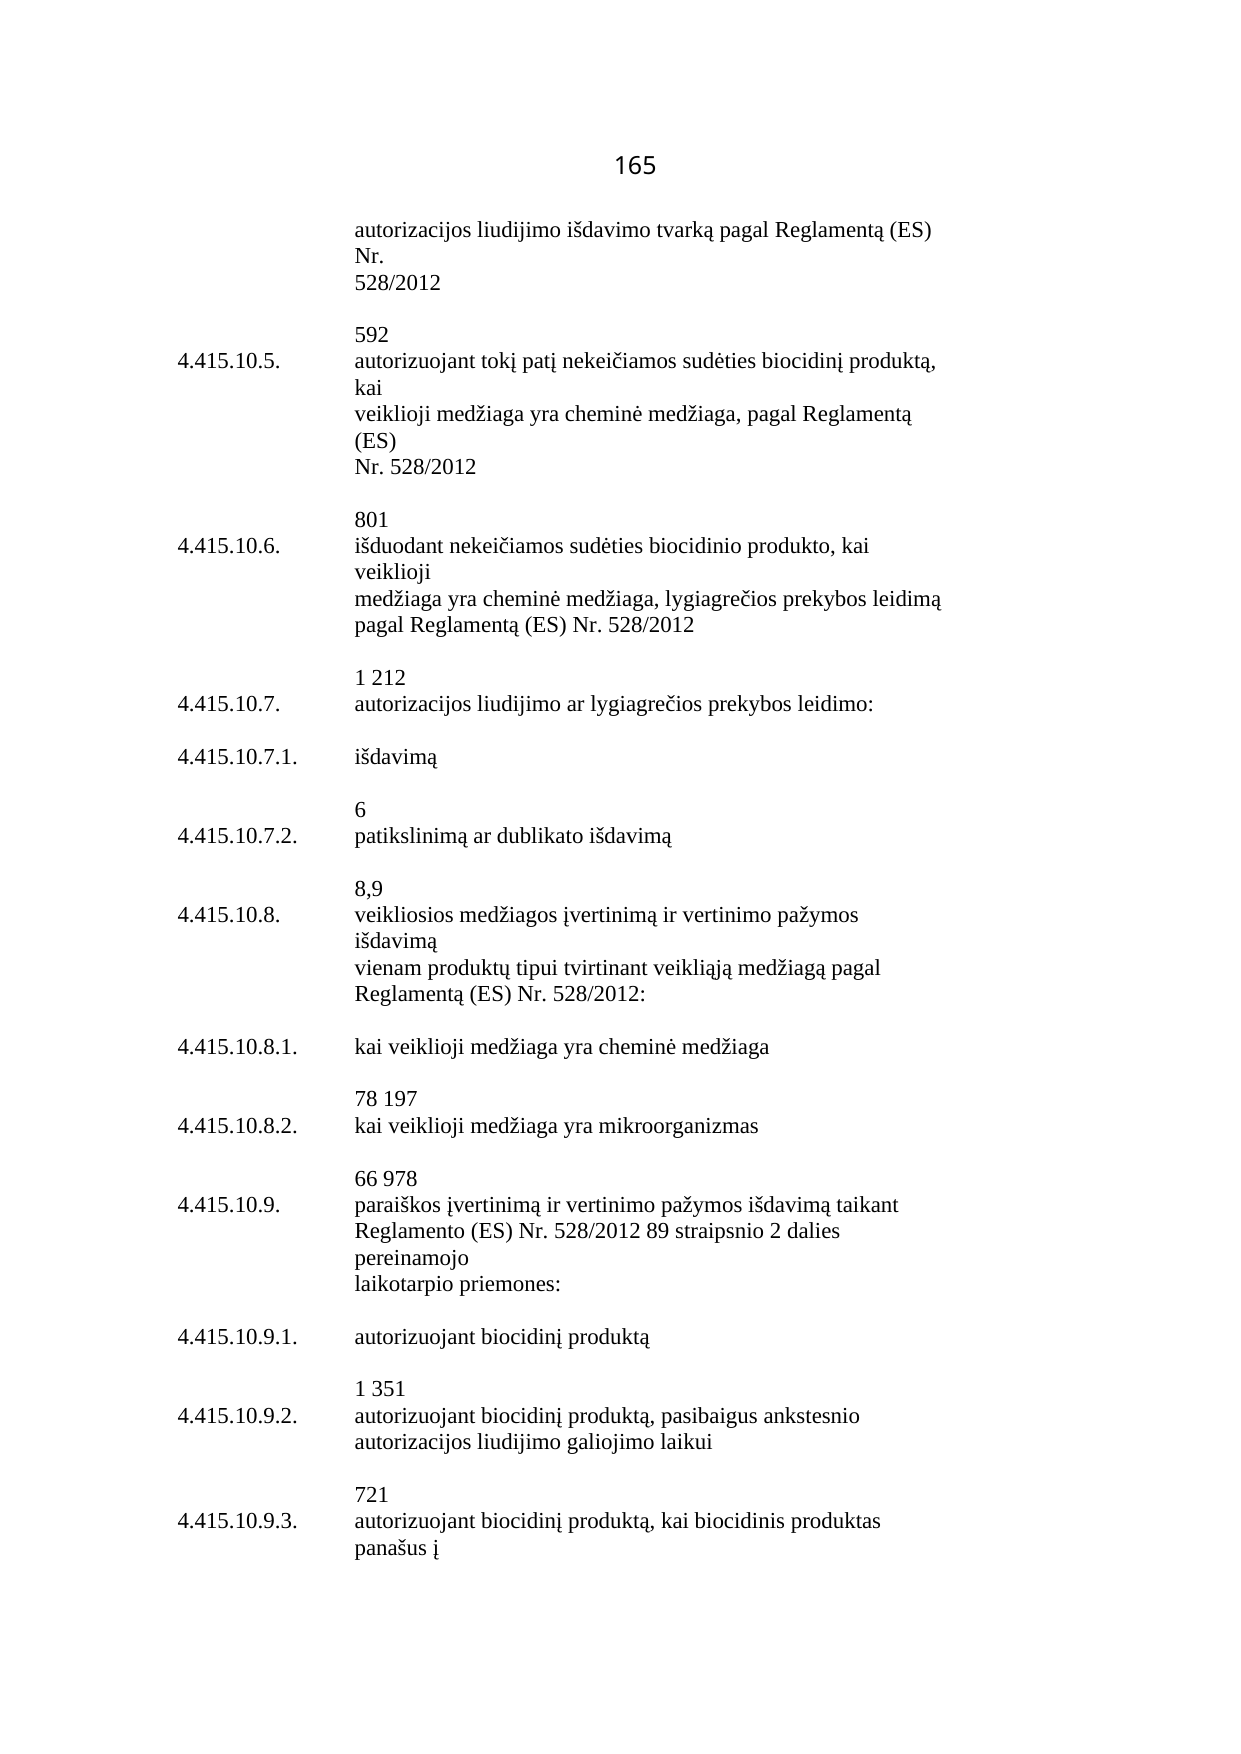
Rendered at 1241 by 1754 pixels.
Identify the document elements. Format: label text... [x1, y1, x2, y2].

text pagal Reglamentą (ES) Nr. 528/2012 1 212 [354, 611, 945, 690]
text 4.415.10.7. autorizacijos liudijimo ar lygiagrečios prekybos leidimo: [177, 690, 945, 743]
text veiklioji medžiaga yra cheminė medžiaga, pagal Reglamentą (ES) [354, 400, 945, 453]
text laikotarpio priemones: [354, 1270, 945, 1323]
text 4.415.10.8.2. kai veiklioji medžiaga yra mikroorganizmas 66 978 [177, 1112, 945, 1191]
text Nr. 528/2012 801 [354, 453, 945, 532]
text 4.415.10.6. išduodant nekeičiamos sudėties biocidinio produkto, kai veiklioji [177, 532, 945, 585]
text 528/2012 592 [354, 268, 945, 348]
text 4.415.10.8. veikliosios medžiagos įvertinimą ir vertinimo pažymos išdavimą [177, 901, 945, 954]
text 4.415.10.7.1. išdavimą 6 [177, 743, 945, 822]
text 4.415.10.9.2. autorizuojant biocidinį produktą, pasibaigus ankstesnio [177, 1402, 945, 1428]
text Reglamentą (ES) Nr. 528/2012: [354, 980, 945, 1033]
text 4.415.10.8.1. kai veiklioji medžiaga yra cheminė medžiaga 78 197 [177, 1033, 945, 1112]
text 4.415.10.5. autorizuojant tokį patį nekeičiamos sudėties biocidinį produktą, kai [177, 348, 945, 400]
text 4.415.10.9.3. autorizuojant biocidinį produktą, kai biocidinis produktas panašus į [177, 1507, 945, 1560]
text autorizacijos liudijimo galiojimo laikui 721 [354, 1428, 945, 1507]
text Reglamento (ES) Nr. 528/2012 89 straipsnio 2 dalies pereinamojo [354, 1217, 945, 1270]
text 4.415.10.9. paraiškos įvertinimą ir vertinimo pažymos išdavimą taikant [177, 1191, 945, 1217]
text 4.415.10.7.2. patikslinimą ar dublikato išdavimą 8,9 [177, 822, 945, 901]
text 4.415.10.9.1. autorizuojant biocidinį produktą 1 351 [177, 1323, 945, 1402]
text medžiaga yra cheminė medžiaga, lygiagrečios prekybos leidimą [354, 585, 945, 611]
text autorizacijos liudijimo išdavimo tvarką pagal Reglamentą (ES) Nr. [354, 216, 945, 268]
text vienam produktų tipui tvirtinant veikliąją medžiagą pagal [354, 954, 945, 980]
